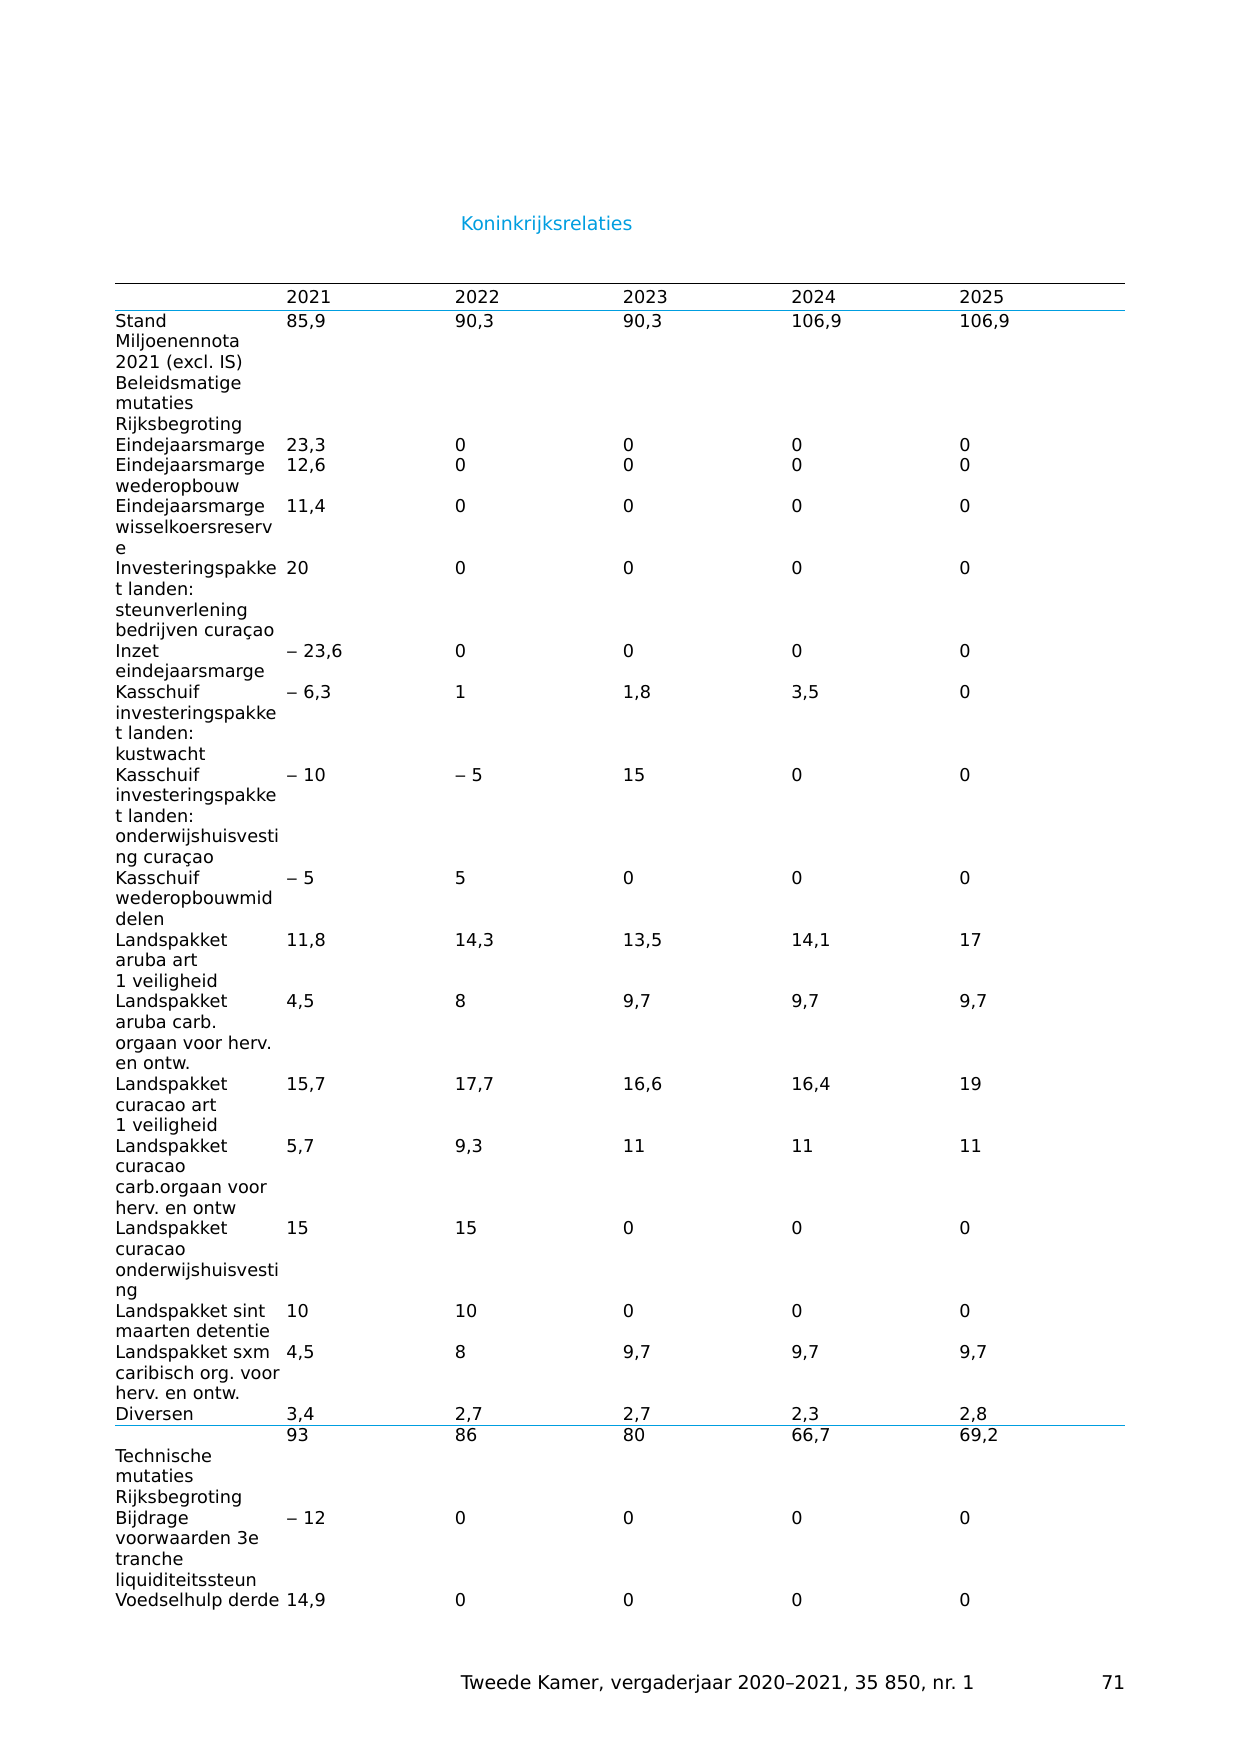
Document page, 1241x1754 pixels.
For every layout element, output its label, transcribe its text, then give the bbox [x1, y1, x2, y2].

table_cell 0 [956, 1301, 1125, 1342]
table_cell [452, 1487, 620, 1508]
table_cell 0 [788, 1590, 956, 1611]
table_cell 11,8 [283, 930, 452, 991]
table_cell 0 [788, 496, 956, 558]
table_cell 15 [620, 765, 788, 868]
table_cell 5 [452, 868, 620, 929]
table_cell ‒ 6,3 [283, 682, 452, 764]
table_cell 17 [956, 930, 1125, 991]
table_cell 12,6 [283, 455, 452, 496]
table_cell 0 [620, 1218, 788, 1301]
table_cell [283, 414, 452, 434]
table_cell Eindejaarsmarge [115, 435, 283, 455]
table_cell 0 [452, 435, 620, 455]
table_cell 86 [452, 1426, 620, 1446]
table_cell Investeringspakket landen: steunverlening bedrijven curaçao [115, 558, 283, 641]
table_cell 15 [283, 1218, 452, 1301]
table_cell [115, 1426, 283, 1446]
table_cell 0 [956, 558, 1125, 641]
table_cell 0 [956, 868, 1125, 929]
table_cell [620, 373, 788, 414]
table_cell 5,7 [283, 1136, 452, 1218]
table_cell Landspakket curacao art 1 veiligheid [115, 1074, 283, 1136]
table_cell 2025 [956, 284, 1125, 310]
table_cell [620, 1446, 788, 1487]
table_cell 2023 [620, 284, 788, 310]
table_cell 0 [620, 1508, 788, 1590]
table_cell Kasschuif wederopbouwmiddelen [115, 868, 283, 929]
table_cell 0 [452, 1590, 620, 1611]
table_cell 0 [788, 455, 956, 496]
table_cell 0 [452, 641, 620, 682]
table_cell 0 [788, 1301, 956, 1342]
table_cell 20 [283, 558, 452, 641]
table_cell 2,8 [956, 1404, 1125, 1424]
table_cell 90,3 [620, 311, 788, 373]
table_cell Beleidsmatige mutaties [115, 373, 283, 414]
table_cell 0 [452, 496, 620, 558]
table_cell [452, 1446, 620, 1487]
table_cell 23,3 [283, 435, 452, 455]
table_cell 10 [452, 1301, 620, 1342]
table_cell 2022 [452, 284, 620, 310]
table_cell Stand Miljoenennota 2021 (excl. IS) [115, 311, 283, 373]
table_cell 80 [620, 1426, 788, 1446]
table_cell 1 [452, 682, 620, 764]
table_cell 106,9 [956, 311, 1125, 373]
table_cell 0 [956, 1218, 1125, 1301]
table_cell Landspakket sint maarten detentie [115, 1301, 283, 1342]
table_cell 10 [283, 1301, 452, 1342]
table_cell 66,7 [788, 1426, 956, 1446]
table_cell 0 [788, 435, 956, 455]
table_cell 0 [956, 435, 1125, 455]
table_cell Technische mutaties [115, 1446, 283, 1487]
table_cell 0 [956, 765, 1125, 868]
table_cell [620, 1487, 788, 1508]
table_cell 8 [452, 1342, 620, 1404]
table_cell 4,5 [283, 991, 452, 1074]
table_cell [452, 414, 620, 434]
table_cell 16,4 [788, 1074, 956, 1136]
table_cell 9,3 [452, 1136, 620, 1218]
table_cell ‒ 5 [283, 868, 452, 929]
table_cell 16,6 [620, 1074, 788, 1136]
table_cell Eindejaarsmarge wisselkoersreserve [115, 496, 283, 558]
table_cell 0 [788, 765, 956, 868]
table_cell 15,7 [283, 1074, 452, 1136]
table_cell 90,3 [452, 311, 620, 373]
table_cell Diversen [115, 1404, 283, 1424]
table_cell Kasschuif investeringspakket landen: kustwacht [115, 682, 283, 764]
table_cell 0 [788, 558, 956, 641]
table_cell 106,9 [788, 311, 956, 373]
table_cell Eindejaarsmarge wederopbouw [115, 455, 283, 496]
table_cell 0 [452, 558, 620, 641]
table_cell Bijdrage voorwaarden 3e tranche liquiditeitssteun [115, 1508, 283, 1590]
table_cell 0 [956, 1508, 1125, 1590]
table_cell 4,5 [283, 1342, 452, 1404]
table_cell [452, 373, 620, 414]
table_cell 0 [956, 455, 1125, 496]
table_cell [115, 284, 283, 310]
table_cell [788, 1446, 956, 1487]
table_cell ‒ 23,6 [283, 641, 452, 682]
table_cell 11 [956, 1136, 1125, 1218]
table_cell 0 [956, 682, 1125, 764]
table_cell 0 [956, 641, 1125, 682]
table_cell 0 [620, 455, 788, 496]
table_cell Landspakket curacao carb.orgaan voor herv. en ontw [115, 1136, 283, 1218]
table_cell [788, 373, 956, 414]
table_cell 11 [620, 1136, 788, 1218]
table_cell 0 [452, 455, 620, 496]
table_cell 2,3 [788, 1404, 956, 1424]
table_cell [956, 1487, 1125, 1508]
table_cell ‒ 5 [452, 765, 620, 868]
table_cell 9,7 [956, 1342, 1125, 1404]
table_cell 0 [620, 1590, 788, 1611]
table_cell [283, 1446, 452, 1487]
table_cell Landspakket aruba carb. orgaan voor herv. en ontw. [115, 991, 283, 1074]
table_cell 2024 [788, 284, 956, 310]
table_cell 3,4 [283, 1404, 452, 1424]
table_cell 0 [620, 435, 788, 455]
table_cell Kasschuif investeringspakket landen: onderwijshuisvesting curaçao [115, 765, 283, 868]
table_cell [788, 1487, 956, 1508]
table_cell Landspakket curacao onderwijshuisvesting [115, 1218, 283, 1301]
table_cell 69,2 [956, 1426, 1125, 1446]
table_cell Rijksbegroting [115, 414, 283, 434]
title Koninkrijksrelaties [461, 213, 1125, 235]
table_cell ‒ 12 [283, 1508, 452, 1590]
table_cell 14,9 [283, 1590, 452, 1611]
table_cell [956, 414, 1125, 434]
table_cell 2,7 [452, 1404, 620, 1424]
table_cell 11,4 [283, 496, 452, 558]
table_cell 14,1 [788, 930, 956, 991]
table_cell 0 [620, 641, 788, 682]
table_cell Rijksbegroting [115, 1487, 283, 1508]
table_cell 0 [956, 1590, 1125, 1611]
table_cell Landspakket sxm caribisch org. voor herv. en ontw. [115, 1342, 283, 1404]
table_cell 0 [788, 868, 956, 929]
table_cell 9,7 [956, 991, 1125, 1074]
table_cell 93 [283, 1426, 452, 1446]
table_cell Inzet eindejaarsmarge [115, 641, 283, 682]
table_cell 0 [788, 641, 956, 682]
table_cell 17,7 [452, 1074, 620, 1136]
table_cell 1,8 [620, 682, 788, 764]
table_cell Voedselhulp derde [115, 1590, 283, 1611]
table_cell 0 [452, 1508, 620, 1590]
table_cell Landspakket aruba art 1 veiligheid [115, 930, 283, 991]
table_cell 8 [452, 991, 620, 1074]
table_cell 0 [620, 868, 788, 929]
table_cell [283, 373, 452, 414]
table_cell 0 [788, 1218, 956, 1301]
table_cell 9,7 [620, 991, 788, 1074]
table_cell 0 [620, 496, 788, 558]
table_cell 15 [452, 1218, 620, 1301]
table_cell 19 [956, 1074, 1125, 1136]
table_cell 0 [620, 558, 788, 641]
table_cell [283, 1487, 452, 1508]
table_cell 2021 [283, 284, 452, 310]
table_cell 0 [788, 1508, 956, 1590]
table_cell 85,9 [283, 311, 452, 373]
table_cell [956, 1446, 1125, 1487]
table_cell 9,7 [620, 1342, 788, 1404]
table_cell 9,7 [788, 1342, 956, 1404]
table_cell 3,5 [788, 682, 956, 764]
table_header IV KONINKRIJKSRELATIES: UITGAVEN [115, 258, 1125, 283]
table_cell [620, 414, 788, 434]
table_cell [956, 373, 1125, 414]
table_cell 2,7 [620, 1404, 788, 1424]
table_cell [788, 414, 956, 434]
table_cell 14,3 [452, 930, 620, 991]
table_cell 13,5 [620, 930, 788, 991]
table_cell 9,7 [788, 991, 956, 1074]
table_cell ‒ 10 [283, 765, 452, 868]
table_cell 11 [788, 1136, 956, 1218]
table_cell 0 [620, 1301, 788, 1342]
table_cell 0 [956, 496, 1125, 558]
